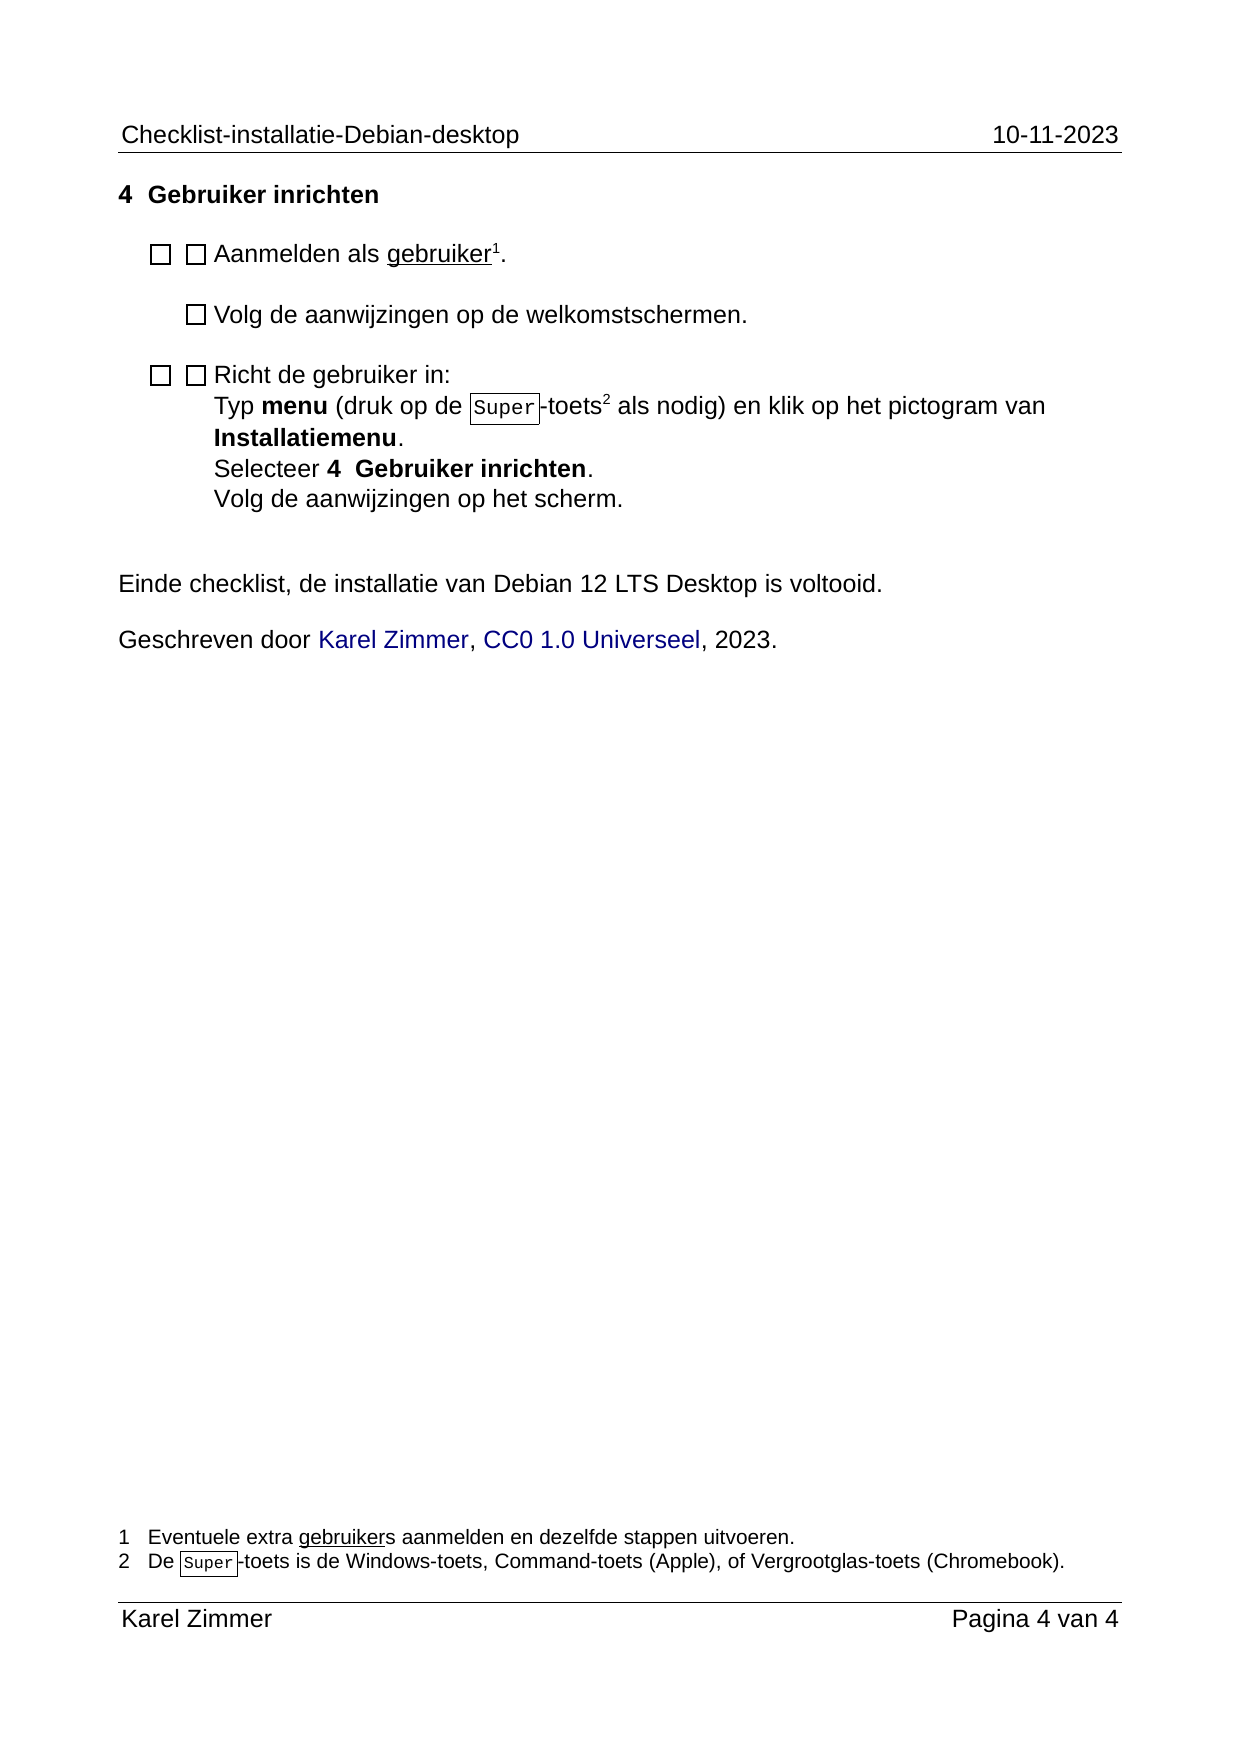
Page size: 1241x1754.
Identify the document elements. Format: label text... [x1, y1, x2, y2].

table_cell Selecteer 4 Gebruiker inrichten. [213, 454, 1122, 484]
text Geschreven door Karel Zimmer, CC0 1.0 Universeel, 2023. [118, 626, 1122, 654]
table_cell [142, 484, 177, 514]
table_cell [118, 269, 142, 300]
table_cell [177, 269, 213, 300]
table_cell [118, 360, 142, 391]
table_cell Volg de aanwijzingen op het scherm. [213, 484, 1122, 514]
table_cell Richt de gebruiker in: [213, 360, 1122, 391]
table_header [142, 239, 177, 269]
table_cell [177, 300, 213, 330]
table_cell [142, 391, 177, 453]
table_cell [118, 391, 142, 453]
table_cell [177, 391, 213, 453]
table_cell [213, 330, 1122, 360]
table_cell [118, 330, 142, 360]
table_cell Volg de aanwijzingen op de welkomstschermen. [213, 300, 1122, 330]
table_cell [213, 269, 1122, 300]
table_cell [118, 300, 142, 330]
table_cell [177, 454, 213, 484]
table_cell Typ menu (druk op de Super-toets als nodig) en klik op het pictogram van Installatiemenu. [213, 391, 1122, 453]
table_cell [142, 360, 177, 391]
table_cell [177, 360, 213, 391]
table_cell [118, 454, 142, 484]
text Einde checklist, de installatie van Debian 12 LTS Desktop is voltooid. [118, 570, 1122, 598]
table_cell [142, 454, 177, 484]
table_header [177, 239, 213, 269]
table_cell [177, 484, 213, 514]
table_cell [142, 330, 177, 360]
table_cell [142, 269, 177, 300]
table_cell [177, 330, 213, 360]
table_cell [142, 300, 177, 330]
list Gebruiker inrichten [118, 177, 1122, 211]
table_header [118, 239, 142, 269]
table_cell [118, 484, 142, 514]
table_header Aanmelden als gebruiker. [213, 239, 1122, 269]
